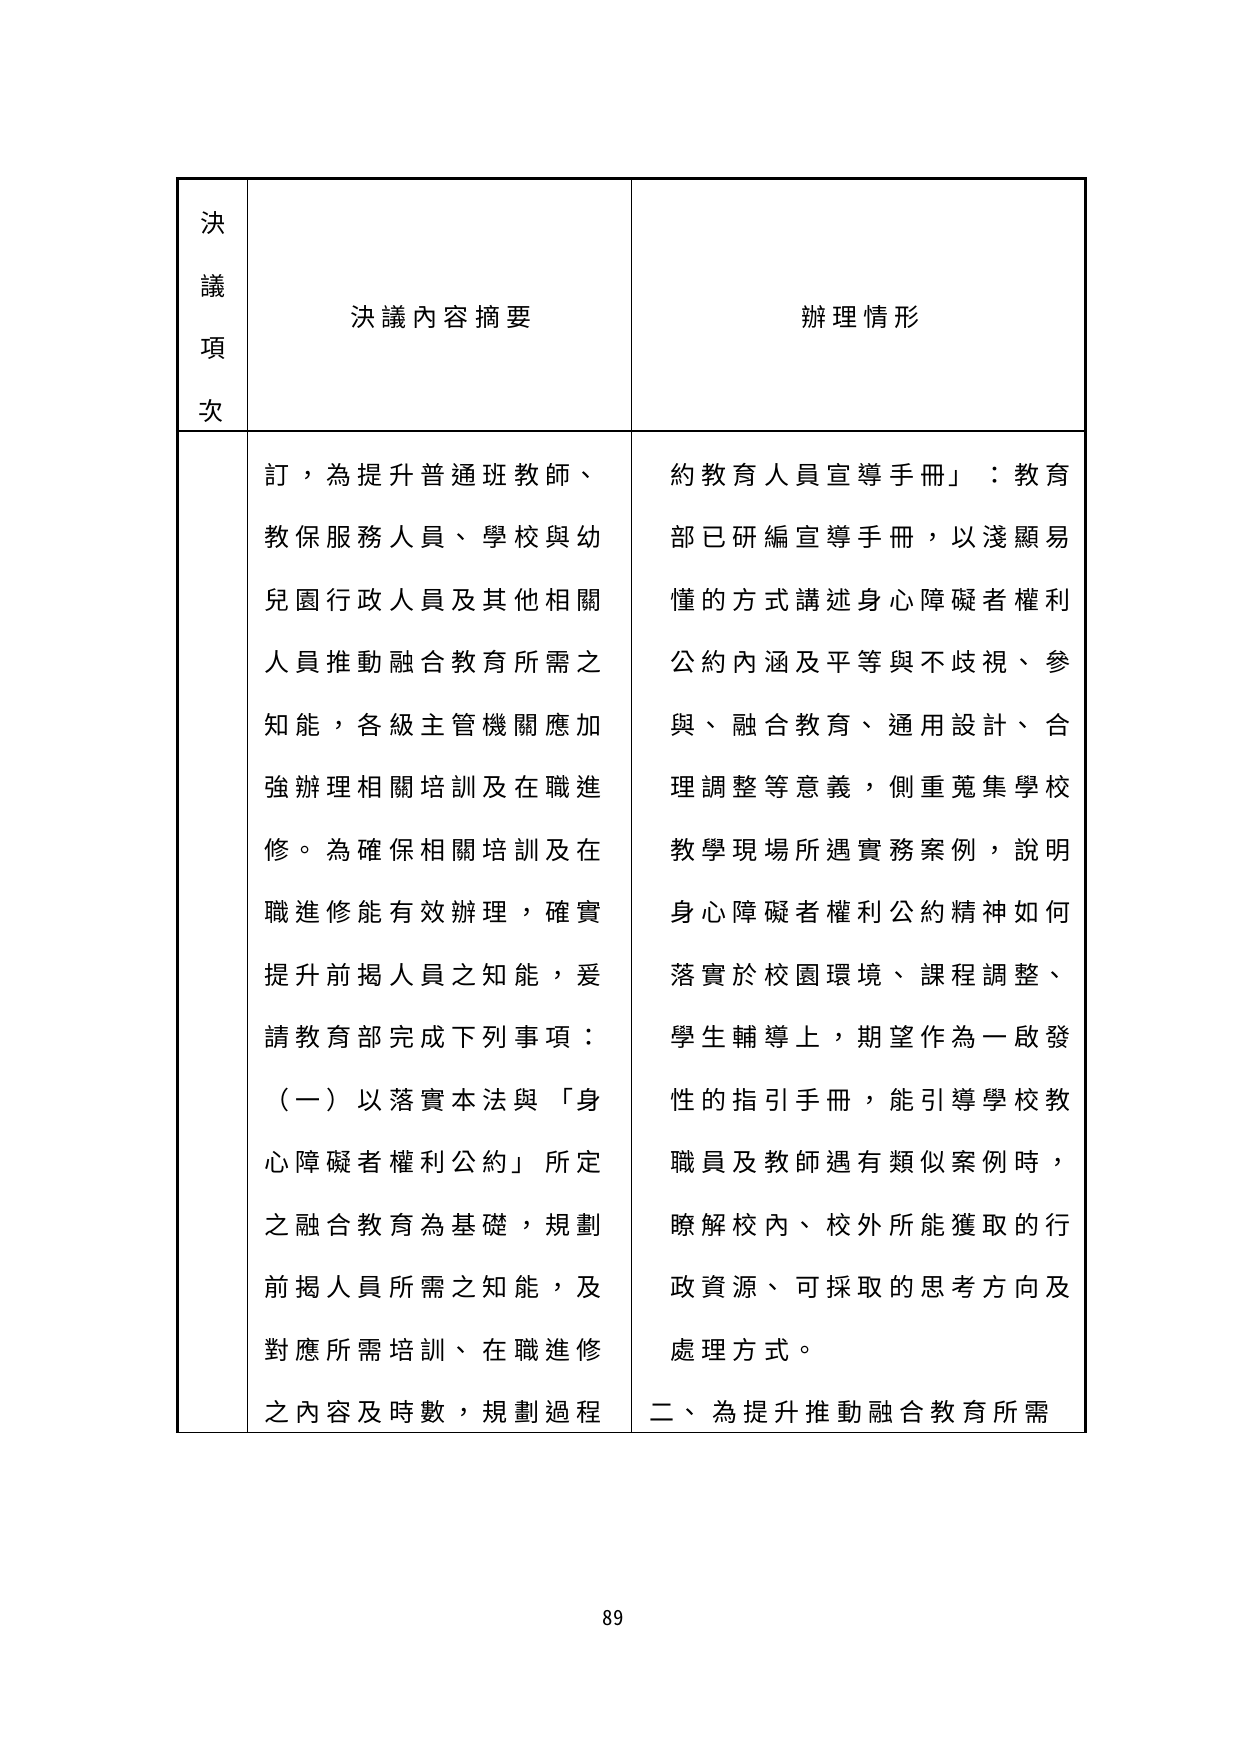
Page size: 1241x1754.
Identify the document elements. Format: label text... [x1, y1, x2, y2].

table_cell 訂，為提升普通班教師、教保服務人員、學校與幼兒園行政人員及其他相關人員推動融合教育所需之知能，各級主管機關應加強辦理相關培訓及在職進修。為確保相關培訓及在職進修能有效辦理，確實提升前揭人員之知能，爰請教育部完成下列事項：（一）以落實本法與「身心障礙者權利公約」所定之融合教育為基礎，規劃前揭人員所需之知能，及對應所需培訓、在職進修之內容及時數，規劃過程 [248, 432, 631, 1432]
table_header 辦理情形 [632, 180, 1084, 430]
table_header 決議項次 [179, 180, 247, 430]
table_cell [179, 432, 247, 1432]
table_cell 約教育人員宣導手冊」：教育部已研編宣導手冊，以淺顯易懂的方式講述身心障礙者權利公約內涵及平等與不歧視、參與、融合教育、通用設計、合理調整等意義，側重蒐集學校教學現場所遇實務案例，說明身心障礙者權利公約精神如何落實於校園環境、課程調整、學生輔導上，期望作為一啟發性的指引手冊，能引導學校教職員及教師遇有類似案例時，瞭解校內、校外所能獲取的行政資源、可採取的思考方向及處理方式。 二、為提升推動融合教育所需 [632, 432, 1084, 1432]
table_header 決議內容摘要 [248, 180, 631, 430]
